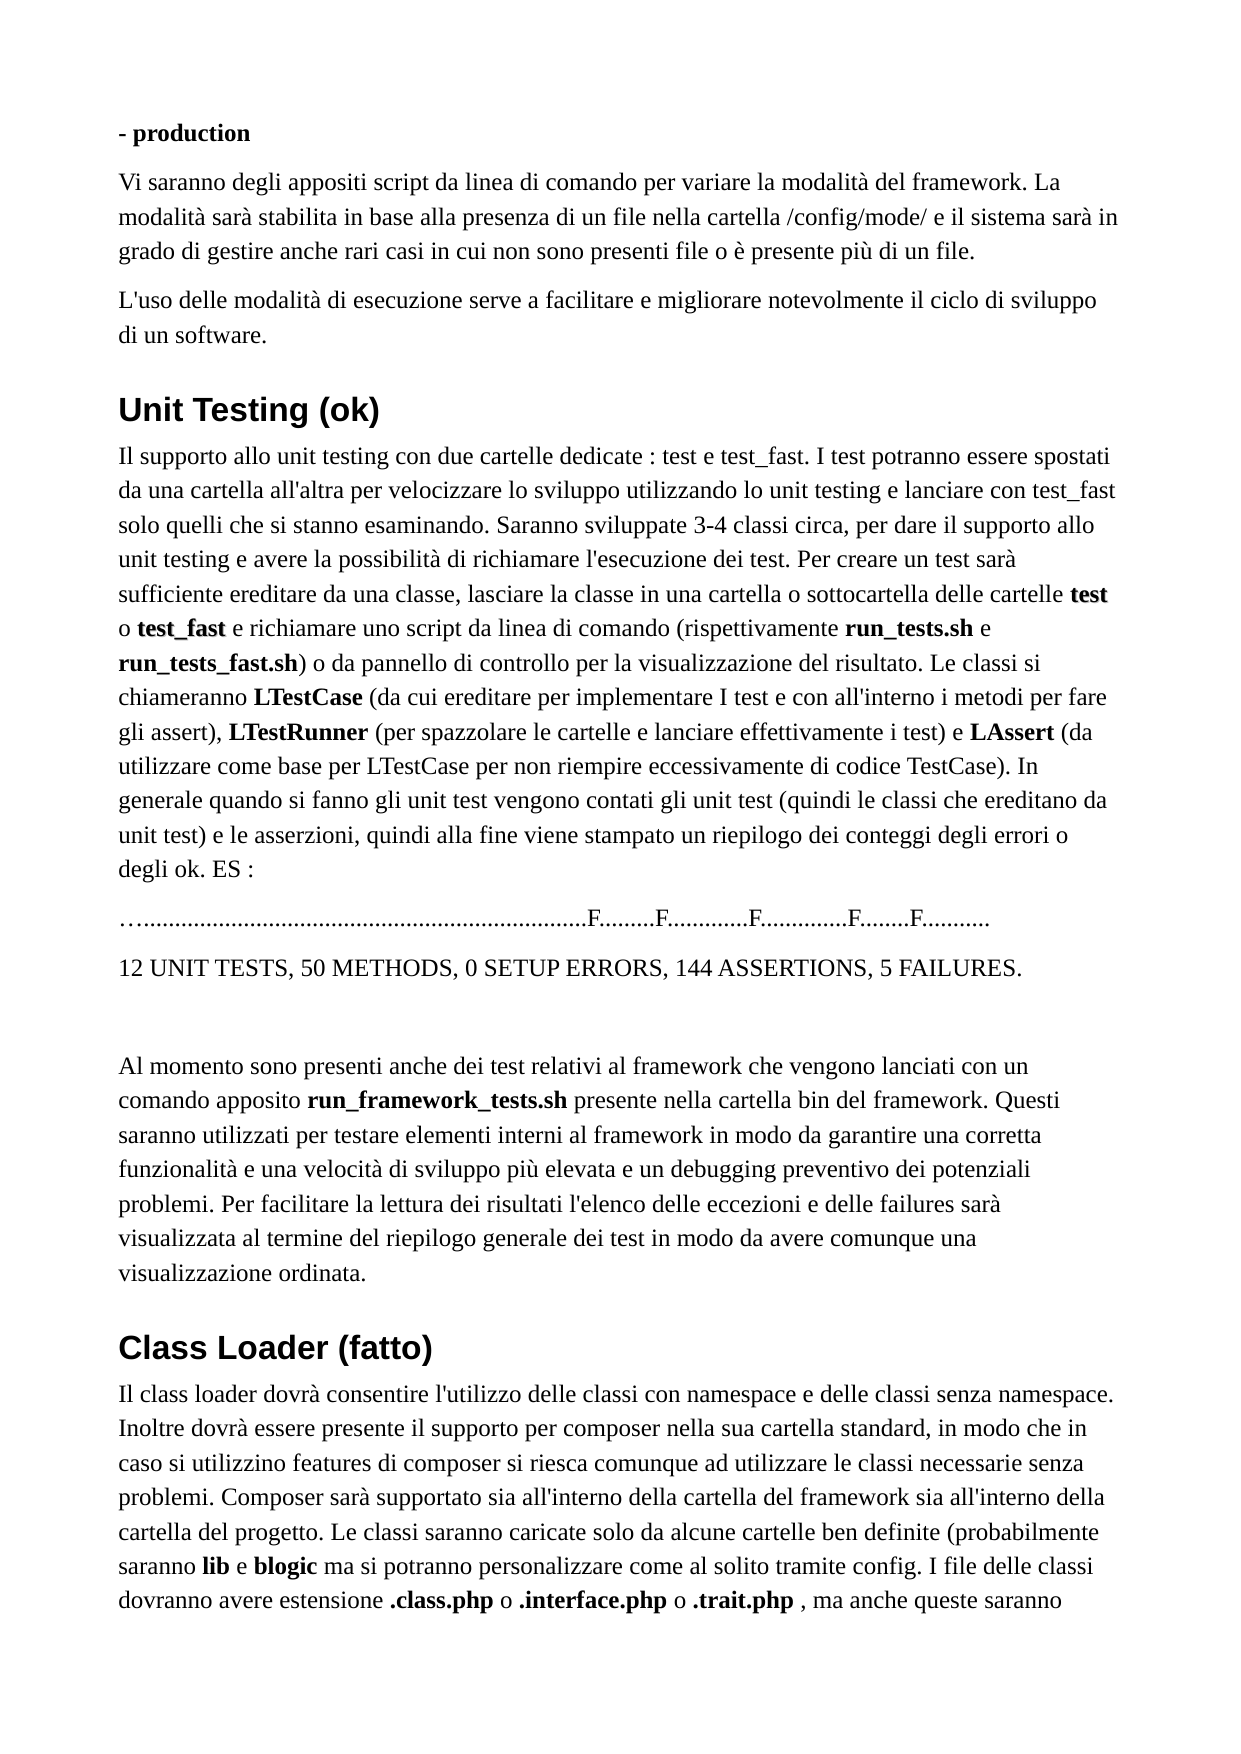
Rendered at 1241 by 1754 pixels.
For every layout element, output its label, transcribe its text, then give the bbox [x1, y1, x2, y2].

text L'uso delle modalità di esecuzione serve a facilitare e migliorare notevolmente il ciclo di sviluppo di un software. [118, 285, 1122, 348]
text 12 UNIT TESTS, 50 METHODS, 0 SETUP ERRORS, 144 ASSERTIONS, 5 FAILURES. [118, 953, 1122, 981]
subtitle Class Loader (fatto) [118, 1327, 1122, 1366]
text Il supporto allo unit testing con due cartelle dedicate : test e test_fast. I test potranno essere spostati da una cartella all'altra per velocizzare lo sviluppo utilizzando lo unit testing e lanciare con test_fast solo quelli che si stanno esaminando. Saranno sviluppate 3-4 classi circa, per dare il supporto allo unit testing e avere la possibilità di richiamare l'esecuzione dei test. Per creare un test sarà sufficiente ereditare da una classe, lasciare la classe in una cartella o sottocartella delle cartelle test o test_fast e richiamare uno script da linea di comando (rispettivamente run_tests.sh e run_tests_fast.sh) o da pannello di controllo per la visualizzazione del risultato. Le classi si chiameranno LTestCase (da cui ereditare per implementare I test e con all'interno i metodi per fare gli assert), LTestRunner (per spazzolare le cartelle e lanciare effettivamente i test) e LAssert (da utilizzare come base per LTestCase per non riempire eccessivamente di codice TestCase). In generale quando si fanno gli unit test vengono contati gli unit test (quindi le classi che ereditano da unit test) e le asserzioni, quindi alla fine viene stampato un riepilogo dei conteggi degli errori o degli ok. ES : [118, 441, 1122, 883]
text Al momento sono presenti anche dei test relativi al framework che vengono lanciati con un comando apposito run_framework_tests.sh presente nella cartella bin del framework. Questi saranno utilizzati per testare elementi interni al framework in modo da garantire una corretta funzionalità e una velocità di sviluppo più elevata e un debugging preventivo dei potenziali problemi. Per facilitare la lettura dei risultati l'elenco delle eccezioni e delle failures sarà visualizzata al termine del riepilogo generale dei test in modo da avere comunque una visualizzazione ordinata. [118, 1051, 1122, 1286]
text - production [118, 118, 1122, 147]
text Il class loader dovrà consentire l'utilizzo delle classi con namespace e delle classi senza namespace. Inoltre dovrà essere presente il supporto per composer nella sua cartella standard, in modo che in caso si utilizzino features di composer si riesca comunque ad utilizzare le classi necessarie senza problemi. Composer sarà supportato sia all'interno della cartella del framework sia all'interno della cartella del progetto. Le classi saranno caricate solo da alcune cartelle ben definite (probabilmente saranno lib e blogic ma si potranno personalizzare come al solito tramite config. I file delle classi dovranno avere estensione .class.php o .interface.php o .trait.php , ma anche queste saranno [118, 1379, 1122, 1614]
text ….......................................................................F.........F.............F..............F........F........... [118, 903, 1122, 932]
text Vi saranno degli appositi script da linea di comando per variare la modalità del framework. La modalità sarà stabilita in base alla presenza di un file nella cartella /config/mode/ e il sistema sarà in grado di gestire anche rari casi in cui non sono presenti file o è presente più di un file. [118, 167, 1122, 265]
subtitle Unit Testing (ok) [118, 389, 1122, 428]
